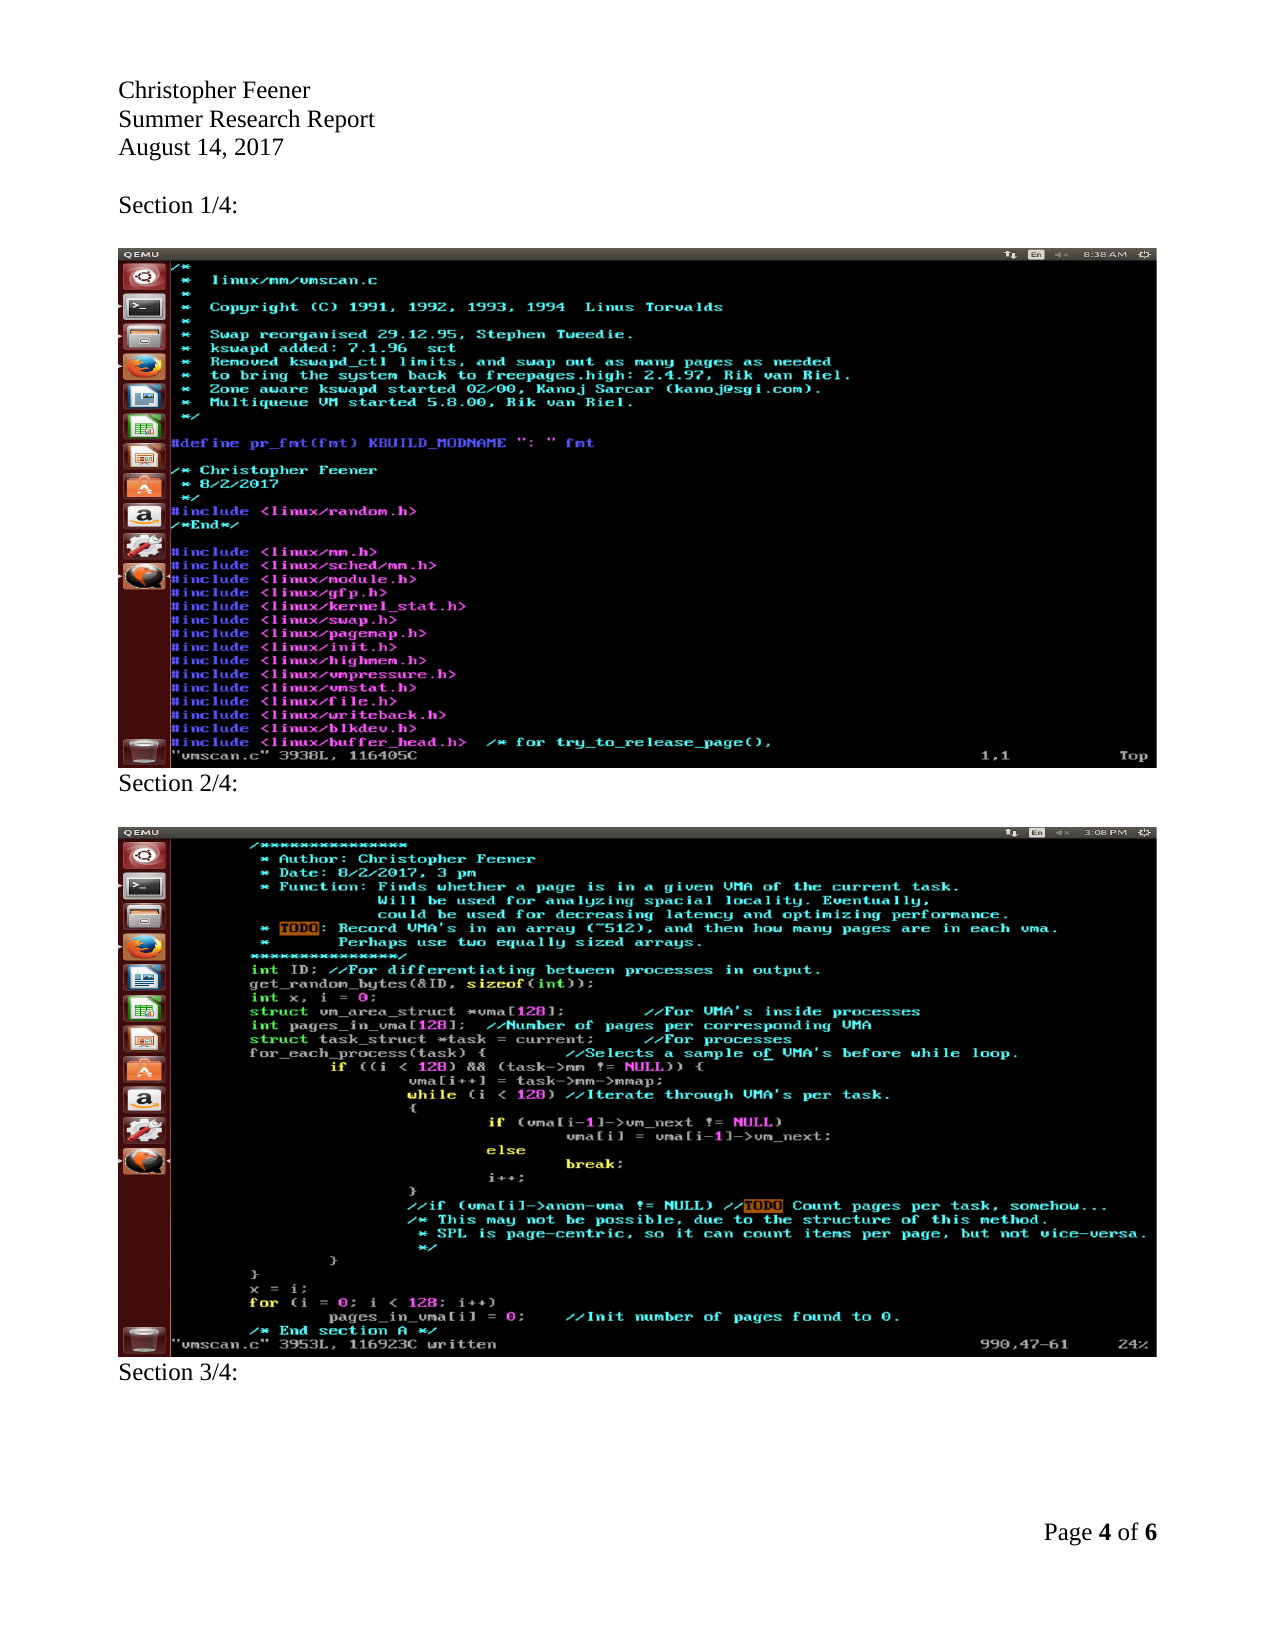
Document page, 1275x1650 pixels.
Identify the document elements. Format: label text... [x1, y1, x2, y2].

text Section 2/4: [118, 768, 1157, 797]
text Section 1/4: [118, 190, 1157, 219]
text Section 3/4: [118, 1357, 1157, 1386]
